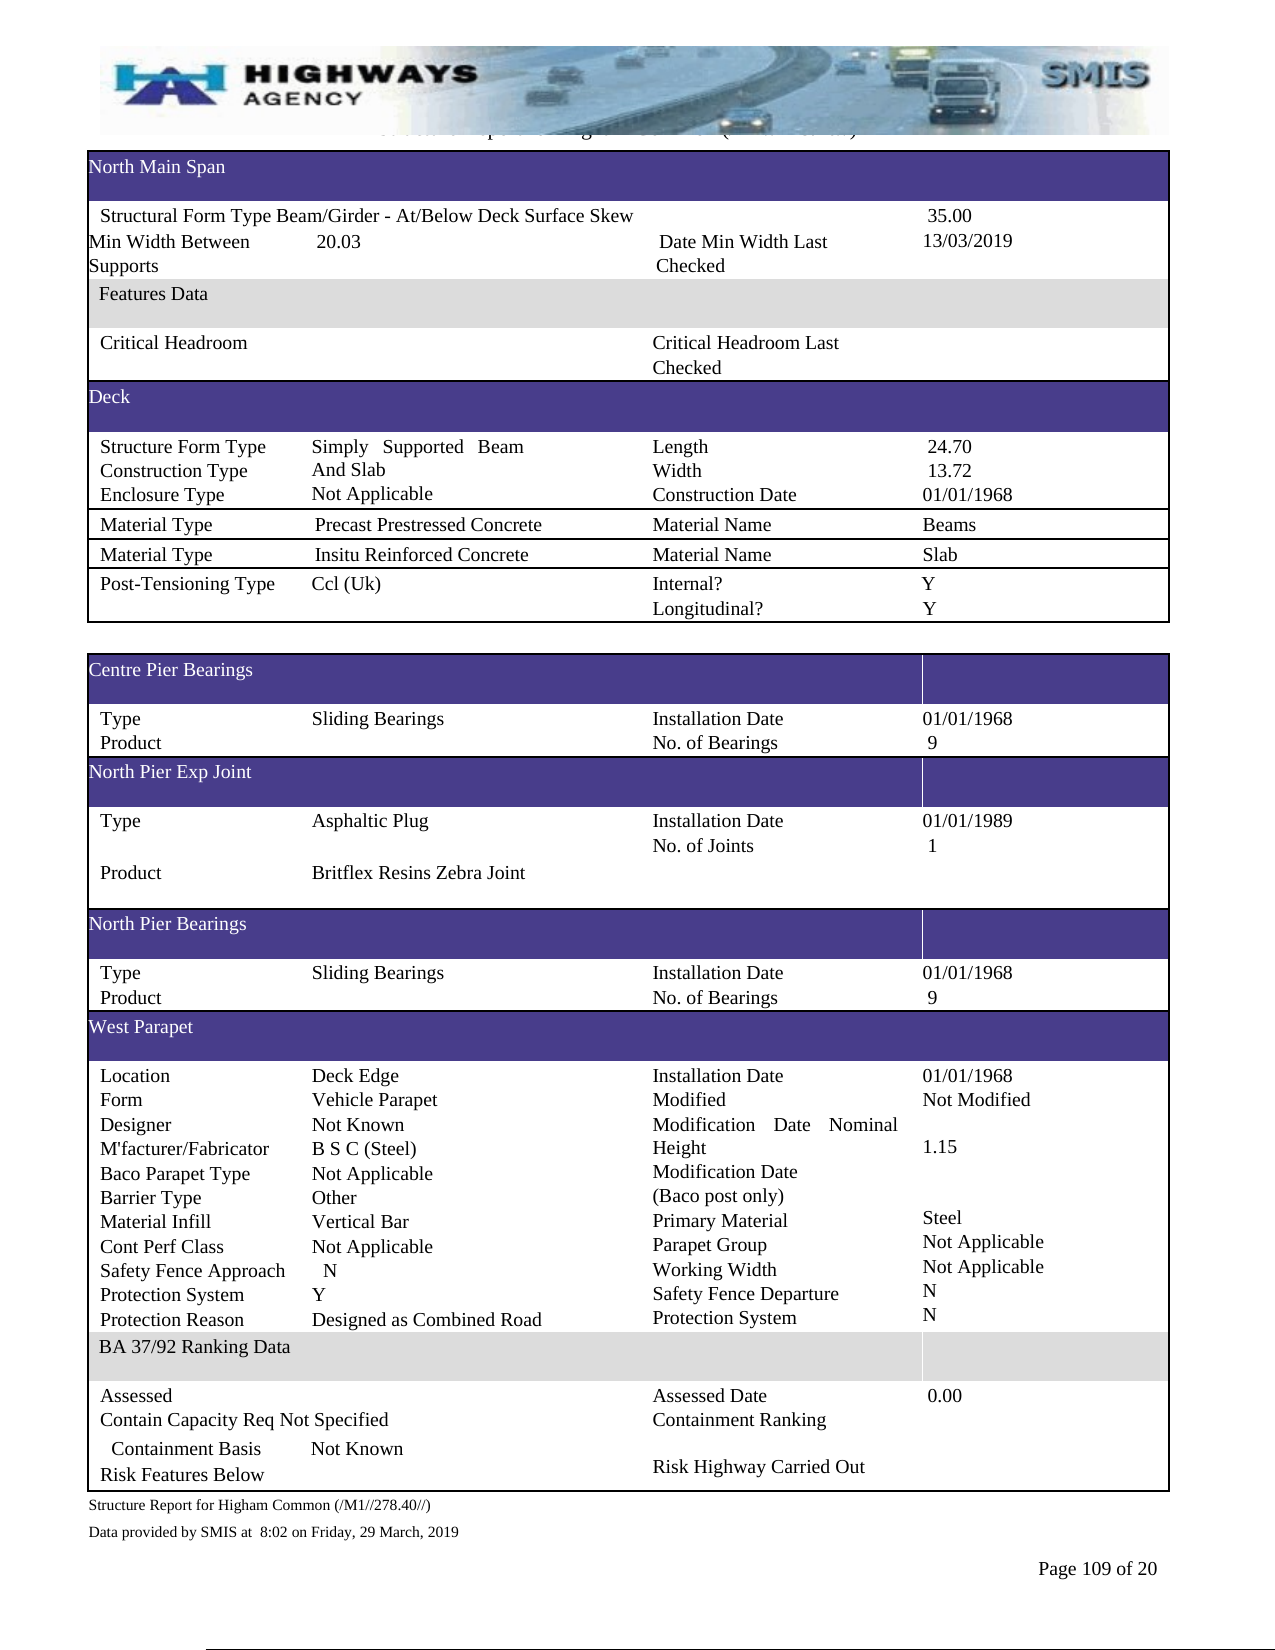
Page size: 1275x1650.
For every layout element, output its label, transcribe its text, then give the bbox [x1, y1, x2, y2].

table_cell Britflex Resins Zebra Joint [312, 859, 652, 907]
table_cell Slab [921, 540, 1168, 567]
table_cell Material Type [89, 510, 311, 537]
table_cell Installation Date No. of Bearings [652, 959, 922, 1010]
table_cell Asphaltic Plug [312, 807, 652, 858]
table_cell [921, 279, 1168, 328]
table_cell Length Width Construction Date [652, 432, 921, 508]
table_cell [923, 1332, 1168, 1381]
table_cell [923, 910, 1168, 959]
table_cell Ccl (Uk) [311, 569, 652, 621]
table_cell Features Data [89, 279, 652, 328]
table_cell Installation Date Modified Modification Date Nominal Height Modification Date (Baco post only) Primary Material Parapet Group Working Width Safety Fence Departure Protection System [652, 1061, 922, 1332]
table_cell [312, 910, 652, 959]
table_cell [923, 758, 1168, 807]
table_cell [652, 910, 922, 959]
table_header [652, 655, 922, 704]
table_cell Installation Date No. of Bearings [652, 704, 922, 756]
table_cell [921, 328, 1168, 380]
table_cell [652, 859, 922, 907]
table_cell 01/01/1968 9 [923, 704, 1168, 756]
table_header [312, 655, 652, 704]
table_cell [652, 758, 922, 807]
table_cell Critical Headroom [89, 328, 652, 380]
table_cell Y Y [921, 569, 1168, 621]
table_cell West Parapet [89, 1012, 312, 1061]
table_cell BA 37/92 Ranking Data [89, 1332, 652, 1381]
table_cell Location Form Designer M'facturer/Fabricator Baco Parapet Type Barrier Type Material Infill Cont Perf Class Safety Fence Approach Protection System Protection Reason [89, 1061, 312, 1332]
table_cell Structure Form Type Construction Type Enclosure Type [89, 432, 311, 508]
table_cell Precast Prestressed Concrete [311, 510, 652, 537]
table_cell Material Name [652, 510, 921, 537]
table_cell [652, 1332, 922, 1381]
table_cell Deck [89, 382, 311, 432]
table_cell [923, 859, 1168, 907]
table_cell [652, 382, 921, 432]
table_cell Internal? Longitudinal? [652, 569, 921, 621]
table_cell Sliding Bearings [312, 959, 652, 1010]
table_cell Beams [921, 510, 1168, 537]
table_cell Material Type [89, 540, 311, 567]
table_cell 01/01/1968 Not Modified 1.15 Steel Not Applicable Not Applicable N N [923, 1061, 1168, 1332]
table_cell North Pier Exp Joint [89, 758, 312, 807]
table_header [923, 655, 1168, 704]
table_cell Deck Edge Vehicle Parapet Not Known B S C (Steel) Not Applicable Other Vertical Bar Not Applicable N Y Designed as Combined Road [312, 1061, 652, 1332]
table_cell [312, 758, 652, 807]
table_cell Type Product [89, 959, 312, 1010]
table_cell Type [89, 807, 312, 858]
table_cell North Main Span [89, 152, 921, 201]
table_cell [921, 382, 1168, 432]
table_cell Post-Tensioning Type [89, 569, 311, 621]
table_cell Installation Date No. of Joints [652, 807, 922, 858]
table_cell North Pier Bearings [89, 910, 312, 959]
table_cell 01/01/1989 1 [923, 807, 1168, 858]
table_cell 35.00 13/03/2019 [921, 201, 1168, 279]
table_cell Type Product [89, 704, 312, 756]
table_cell Product [89, 859, 312, 907]
table_cell Simply Supported Beam And Slab Not Applicable [311, 432, 652, 508]
table_cell Critical Headroom Last Checked [652, 328, 921, 380]
table_cell [652, 1012, 1168, 1061]
table_cell Material Name [652, 540, 921, 567]
table_cell 0.00 [923, 1381, 1168, 1489]
table_cell 24.70 13.72 01/01/1968 [921, 432, 1168, 508]
table_header Centre Pier Bearings [89, 655, 312, 704]
table_cell [311, 382, 652, 432]
table_cell Assessed Date Containment Ranking Risk Highway Carried Out [652, 1381, 922, 1489]
table_cell Structural Form Type Beam/Girder - At/Below Deck Surface Skew Min Width Between 20.03 Date Min Width Last Supports Checked [89, 201, 921, 279]
table_cell Sliding Bearings [312, 704, 652, 756]
table_cell 01/01/1968 9 [923, 959, 1168, 1010]
table_cell [921, 152, 1168, 201]
table_cell [312, 1012, 652, 1061]
table_cell Assessed Contain Capacity Req Not Specified Containment Basis Not Known Risk Features Below [89, 1381, 652, 1489]
table_cell [652, 279, 921, 328]
table_cell Insitu Reinforced Concrete [311, 540, 652, 567]
